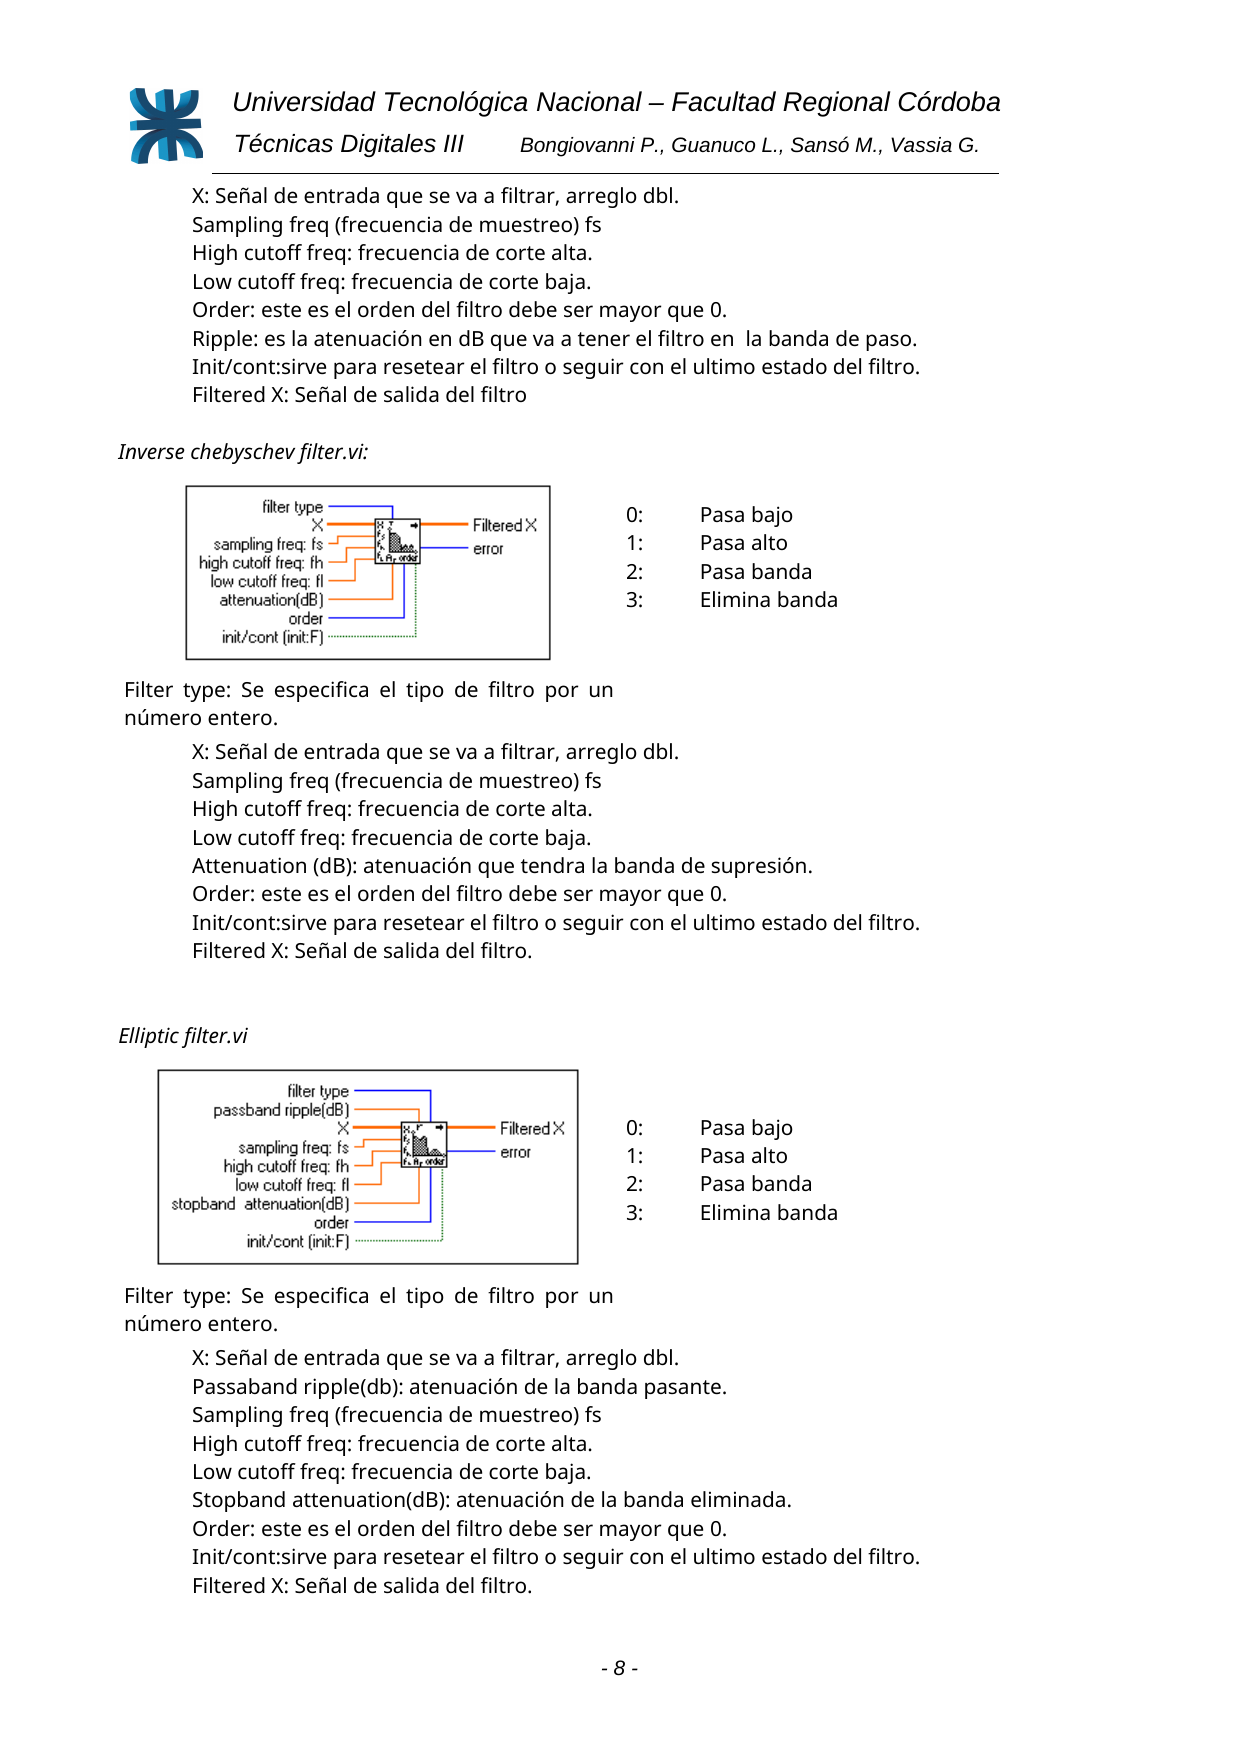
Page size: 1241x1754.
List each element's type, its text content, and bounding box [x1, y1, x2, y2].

text Order: este es el orden del filtro debe ser mayor que 0. [118, 1514, 1122, 1542]
table_header 0: Pasa bajo 1: Pasa alto 2: Pasa banda 3: Elimina banda [620, 1050, 1122, 1343]
text Filtered X: Señal de salida del filtro. [118, 936, 1122, 965]
picture [181, 480, 558, 666]
text Sampling freq (frecuencia de muestreo) fs [118, 766, 1122, 794]
text High cutoff freq: frecuencia de corte alta. [118, 238, 1122, 267]
text Low cutoff freq: frecuencia de corte baja. [118, 267, 1122, 295]
text Attenuation (dB): atenuación que tendra la banda de supresión. [118, 851, 1122, 879]
text X: Señal de entrada que se va a filtrar, arreglo dbl. [118, 1343, 1122, 1372]
text X: Señal de entrada que se va a filtrar, arreglo dbl. [118, 181, 1122, 210]
text Ripple: es la atenuación en dB que va a tener el filtro en la banda de paso. [118, 324, 1122, 352]
text Filtered X: Señal de salida del filtro. [118, 1571, 1122, 1599]
text Inverse chebyschev filter.vi: [118, 437, 1122, 466]
text Order: este es el orden del filtro debe ser mayor que 0. [118, 295, 1122, 324]
text Passaband ripple(db): atenuación de la banda pasante. [118, 1372, 1122, 1400]
picture [129, 88, 203, 164]
text Sampling freq (frecuencia de muestreo) fs [118, 210, 1122, 238]
text Init/cont:sirve para resetear el filtro o seguir con el ultimo estado del filtro. [118, 908, 1122, 936]
text Low cutoff freq: frecuencia de corte baja. [118, 823, 1122, 851]
text Filtered X: Señal de salida del filtro [118, 381, 1122, 409]
table_header Filter type: Se especifica el tipo de filtro por un número entero. [118, 1050, 620, 1343]
text High cutoff freq: frecuencia de corte alta. [118, 1429, 1122, 1457]
text Elliptic filter.vi [118, 1022, 1122, 1050]
text Init/cont:sirve para resetear el filtro o seguir con el ultimo estado del filtro. [118, 352, 1122, 381]
text Init/cont:sirve para resetear el filtro o seguir con el ultimo estado del filtro. [118, 1542, 1122, 1571]
table_header 0: Pasa bajo 1: Pasa alto 2: Pasa banda 3: Elimina banda [620, 466, 1122, 737]
text Stopband attenuation(dB): atenuación de la banda eliminada. [118, 1486, 1122, 1514]
picture [152, 1065, 586, 1272]
table_header Filter type: Se especifica el tipo de filtro por un número entero. [118, 466, 620, 737]
text High cutoff freq: frecuencia de corte alta. [118, 794, 1122, 823]
text X: Señal de entrada que se va a filtrar, arreglo dbl. [118, 737, 1122, 766]
text Order: este es el orden del filtro debe ser mayor que 0. [118, 879, 1122, 908]
text Low cutoff freq: frecuencia de corte baja. [118, 1457, 1122, 1486]
text Sampling freq (frecuencia de muestreo) fs [118, 1400, 1122, 1429]
